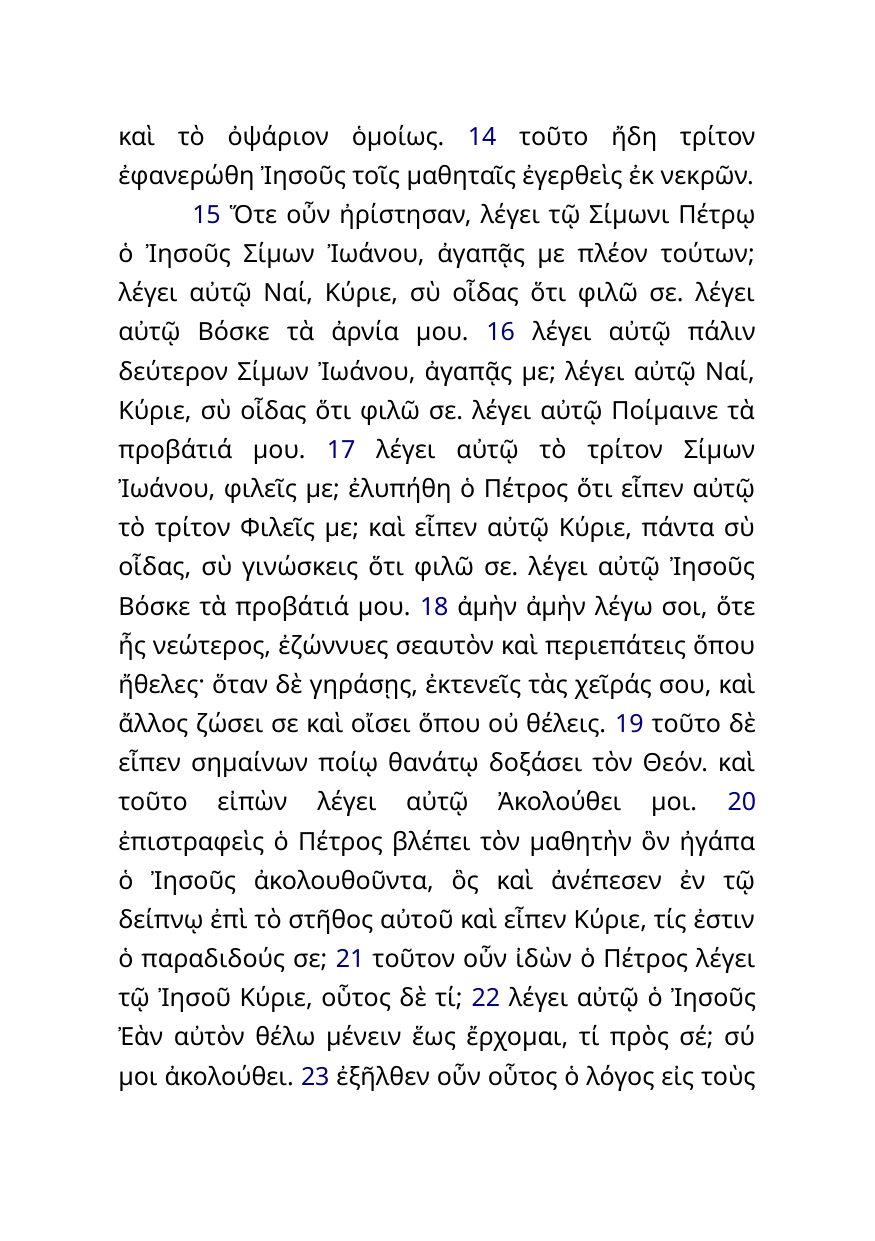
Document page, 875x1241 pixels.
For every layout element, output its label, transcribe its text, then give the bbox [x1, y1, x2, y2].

text καὶ τὸ ὀψάριον ὁμοίως. 14 τοῦτο ἤδη τρίτον ἐφανερώθη Ἰησοῦς τοῖς μαθηταῖς ἐγερθεὶς ἐκ νεκρῶν. [118, 118, 756, 191]
text 15 Ὅτε οὖν ἠρίστησαν, λέγει τῷ Σίμωνι Πέτρῳ ὁ Ἰησοῦς Σίμων Ἰωάνου, ἀγαπᾷς με πλέον τούτων; λέγει αὐτῷ Ναί, Κύριε, σὺ οἶδας ὅτι φιλῶ σε. λέγει αὐτῷ Βόσκε τὰ ἀρνία μου. 16 λέγει αὐτῷ πάλιν δεύτερον Σίμων Ἰωάνου, ἀγαπᾷς με; λέγει αὐτῷ Ναί, Κύριε, σὺ οἶδας ὅτι φιλῶ σε. λέγει αὐτῷ Ποίμαινε τὰ προβάτιά μου. 17 λέγει αὐτῷ τὸ τρίτον Σίμων Ἰωάνου, φιλεῖς με; ἐλυπήθη ὁ Πέτρος ὅτι εἶπεν αὐτῷ τὸ τρίτον Φιλεῖς με; καὶ εἶπεν αὐτῷ Κύριε, πάντα σὺ οἶδας, σὺ γινώσκεις ὅτι φιλῶ σε. λέγει αὐτῷ Ἰησοῦς Βόσκε τὰ προβάτιά μου. 18 ἀμὴν ἀμὴν λέγω σοι, ὅτε ἦς νεώτερος, ἐζώννυες σεαυτὸν καὶ περιεπάτεις ὅπου ἤθελες· ὅταν δὲ γηράσῃς, ἐκτενεῖς τὰς χεῖράς σου, καὶ ἄλλος ζώσει σε καὶ οἴσει ὅπου οὐ θέλεις. 19 τοῦτο δὲ εἶπεν σημαίνων ποίῳ θανάτῳ δοξάσει τὸν Θεόν. καὶ τοῦτο εἰπὼν λέγει αὐτῷ Ἀκολούθει μοι. 20 ἐπιστραφεὶς ὁ Πέτρος βλέπει τὸν μαθητὴν ὃν ἠγάπα ὁ Ἰησοῦς ἀκολουθοῦντα, ὃς καὶ ἀνέπεσεν ἐν τῷ δείπνῳ ἐπὶ τὸ στῆθος αὐτοῦ καὶ εἶπεν Κύριε, τίς ἐστιν ὁ παραδιδούς σε; 21 τοῦτον οὖν ἰδὼν ὁ Πέτρος λέγει τῷ Ἰησοῦ Κύριε, οὗτος δὲ τί; 22 λέγει αὐτῷ ὁ Ἰησοῦς Ἐὰν αὐτὸν θέλω μένειν ἕως ἔρχομαι, τί πρὸς σέ; σύ μοι ἀκολούθει. 23 ἐξῆλθεν οὖν οὗτος ὁ λόγος εἰς τοὺς [118, 196, 756, 1092]
